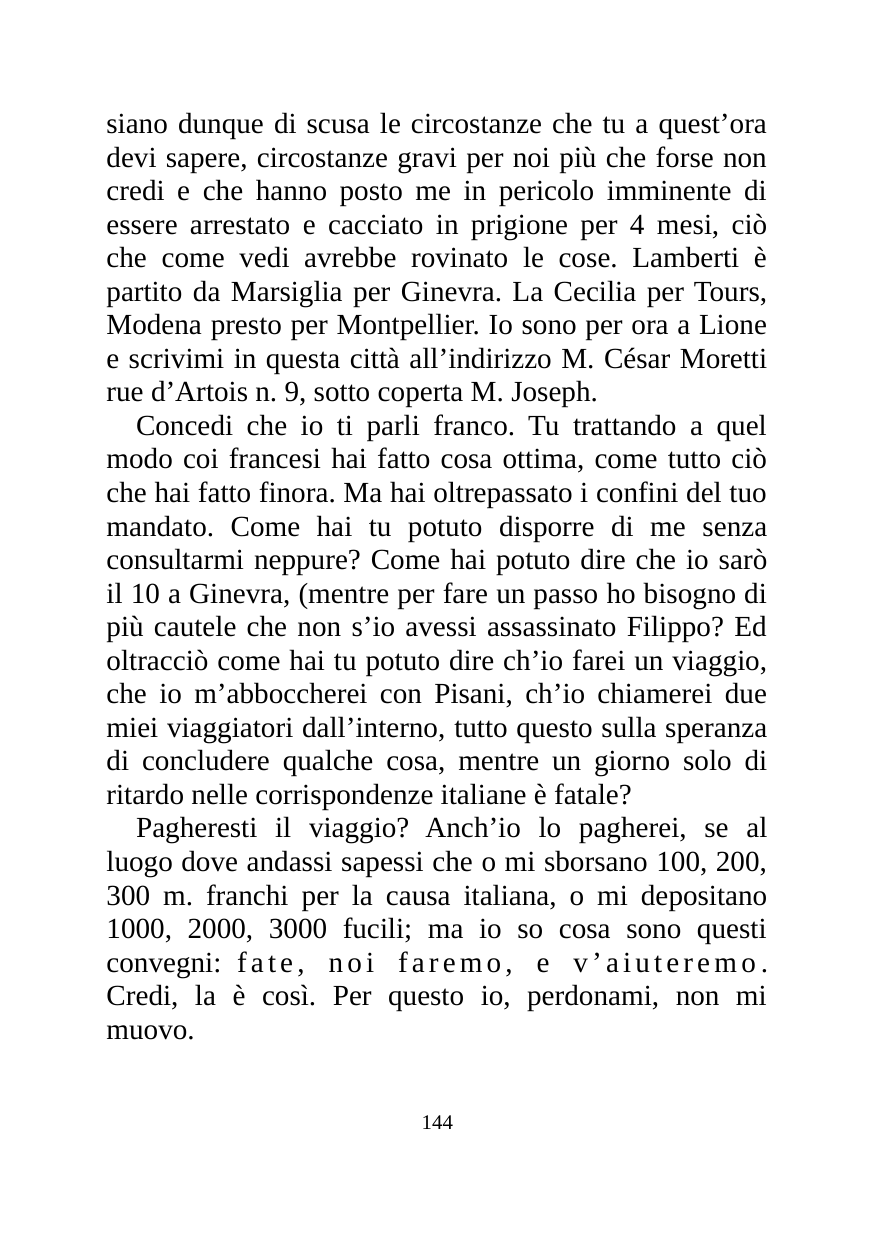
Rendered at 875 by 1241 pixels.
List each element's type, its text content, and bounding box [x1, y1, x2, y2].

text Pagheresti il viaggio? Anch’io lo pagherei, se al luogo dove andassi sapessi che o mi sborsano 100, 200, 300 m. franchi per la causa italiana, o mi depositano 1000, 2000, 3000 fucili; ma io so cosa sono questi convegni: fate, noi faremo, e v’aiuteremo. Credi, la è così. Per questo io, perdonami, non mi muovo. [106, 811, 768, 1045]
text Concedi che io ti parli franco. Tu trattando a quel modo coi francesi hai fatto cosa ottima, come tutto ciò che hai fatto finora. Ma hai oltrepassato i confini del tuo mandato. Come hai tu potuto disporre di me senza consultarmi neppure? Come hai potuto dire che io sarò il 10 a Ginevra, (mentre per fare un passo ho bisogno di più cautele che non s’io avessi assassinato Filippo? Ed oltracciò come hai tu potuto dire ch’io farei un viaggio, che io m’abboccherei con Pisani, ch’io chiamerei due miei viaggiatori dall’interno, tutto questo sulla speranza di concludere qualche cosa, mentre un giorno solo di ritardo nelle corrispondenze italiane è fatale? [106, 408, 768, 811]
text siano dunque di scusa le circostanze che tu a quest’ora devi sapere, circostanze gravi per noi più che forse non credi e che hanno posto me in pericolo imminente di essere arrestato e cacciato in prigione per 4 mesi, ciò che come vedi avrebbe rovinato le cose. Lamberti è partito da Marsiglia per Ginevra. La Cecilia per Tours, Modena presto per Montpellier. Io sono per ora a Lione e scrivimi in questa città all’indirizzo M. César Moretti rue d’Artois n. 9, sotto coperta M. Joseph. [106, 106, 768, 408]
